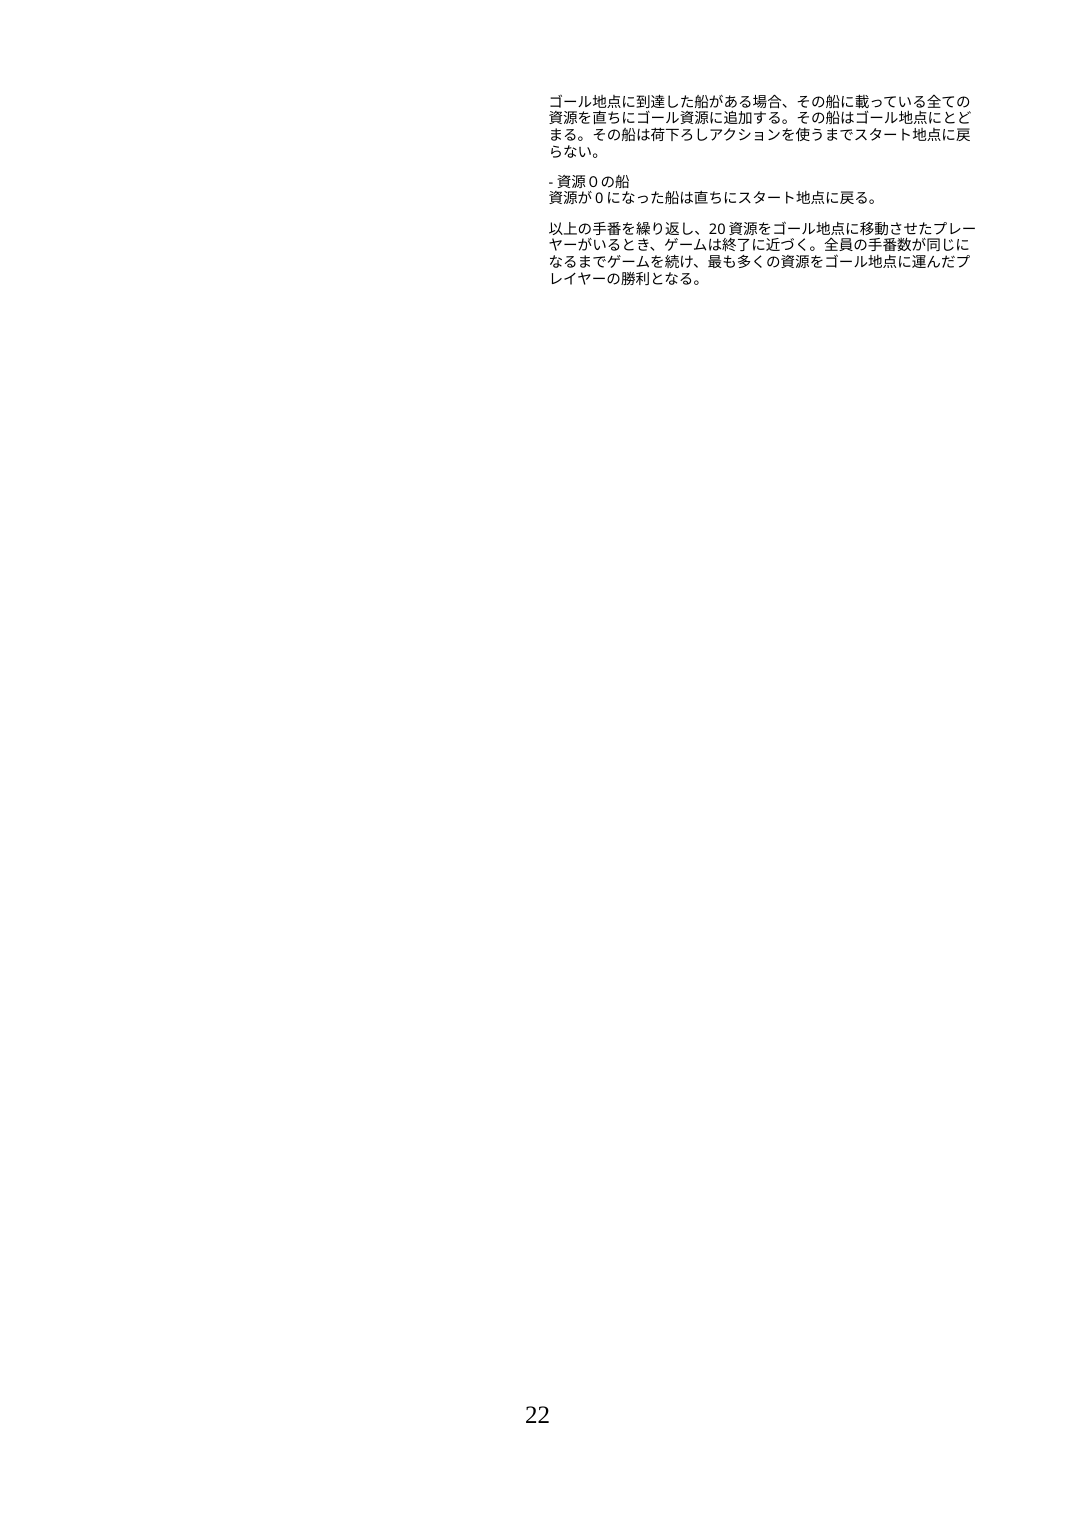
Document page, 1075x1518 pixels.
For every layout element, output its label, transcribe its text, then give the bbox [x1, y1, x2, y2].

table_cell [532, 89, 542, 168]
table_cell 以上の手番を繰り返し、20資源をゴール地点に移動させたプレーヤーがいるとき、ゲームは終了に近づく。全員の手番数が同じになるまでゲームを続け、最も多くの資源をゴール地点に運んだプレイヤーの勝利となる。 [543, 215, 985, 294]
table_cell [532, 215, 542, 294]
table_cell - 資源０の船 資源が0になった船は直ちにスタート地点に戻る。 [543, 168, 985, 215]
table_cell [89, 215, 531, 294]
table_cell [89, 168, 531, 215]
table_cell ゴール地点に到達した船がある場合、その船に載っている全ての資源を直ちにゴール資源に追加する。その船はゴール地点にとどまる。その船は荷下ろしアクションを使うまでスタート地点に戻らない。 [543, 89, 985, 168]
table_cell [89, 89, 531, 168]
table_cell [532, 168, 542, 215]
